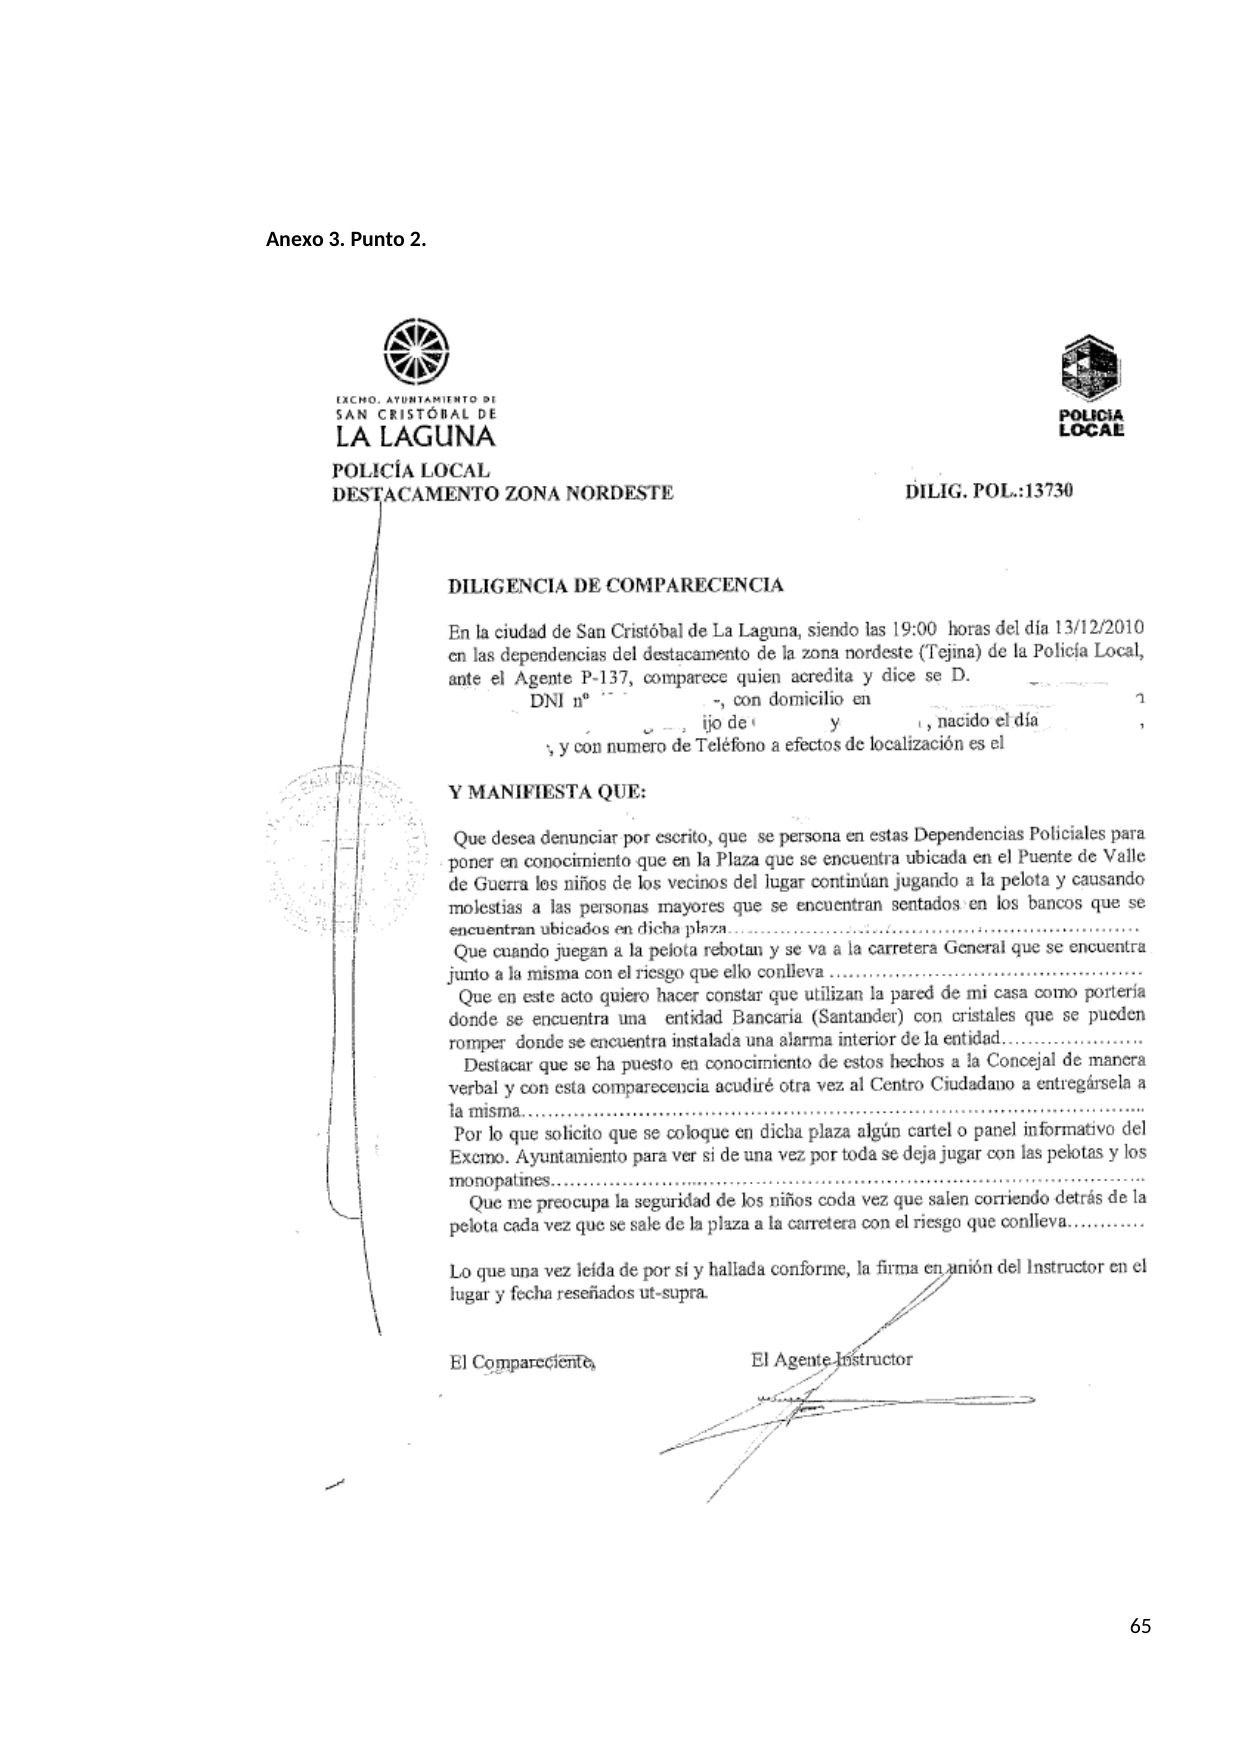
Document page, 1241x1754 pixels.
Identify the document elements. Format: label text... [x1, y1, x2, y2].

text Anexo 3. Punto 2. [162, 226, 1159, 252]
